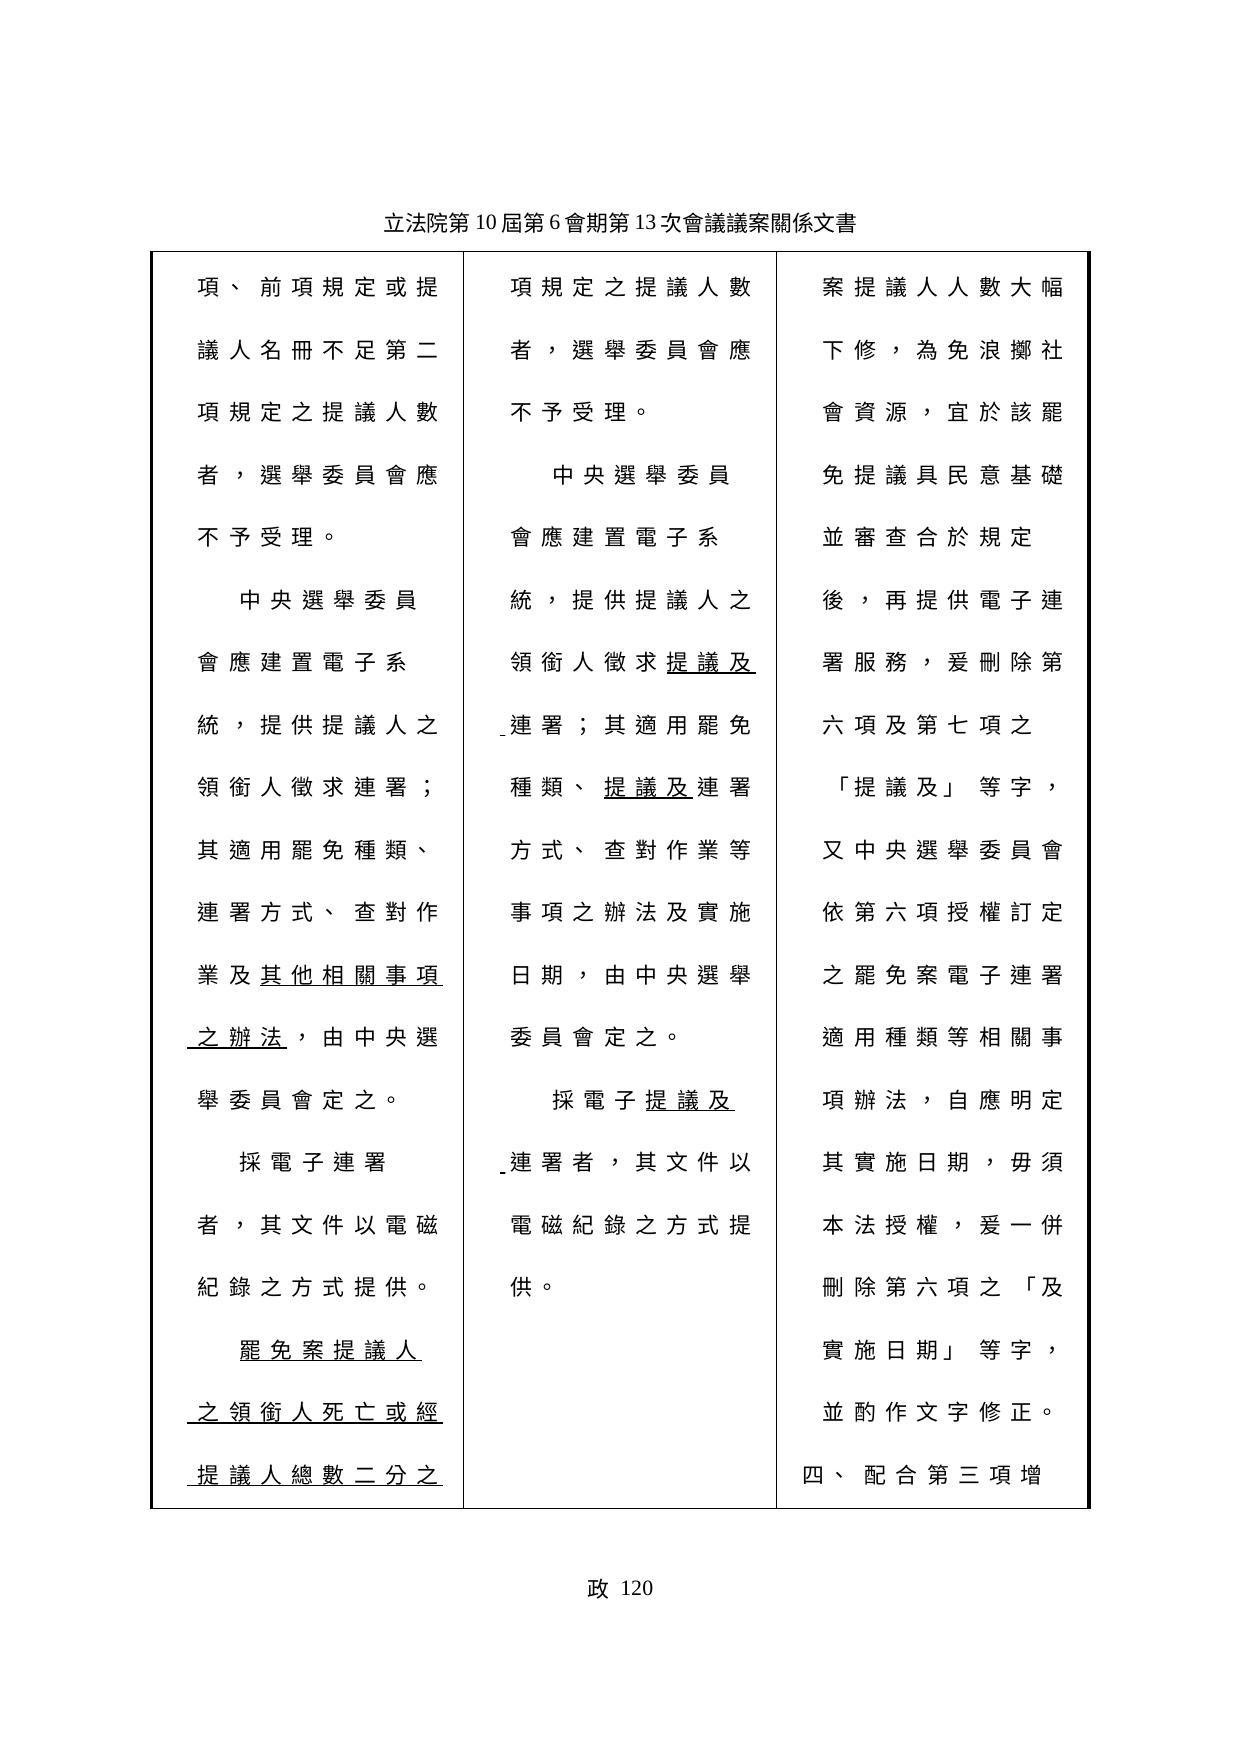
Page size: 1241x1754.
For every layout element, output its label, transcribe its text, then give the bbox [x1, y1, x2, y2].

table_cell 項規定之提議人數者，選舉委員會應不予受理。 中央選舉委員會應建置電子系統，提供提議人之領銜人徵求提議及連署；其適用罷免種類、提議及連署方式、查對作業等事項之辦法及實施日期，由中央選舉委員會定之。 採電子提議及連署者，其文件以電磁紀錄之方式提供。 [464, 252, 776, 1508]
table_cell 項、前項規定或提議人名冊不足第二項規定之提議人數者，選舉委員會應不予受理。 中央選舉委員會應建置電子系統，提供提議人之領銜人徵求連署；其適用罷免種類、連署方式、查對作業及其他相關事項之辦法，由中央選舉委員會定之。 採電子連署者，其文件以電磁紀錄之方式提供。 罷免案提議人之領銜人死亡或經提議人總數二分之 [153, 252, 463, 1508]
table_cell 案提議人人數大幅下修，為免浪擲社會資源，宜於該罷免提議具民意基礎並審查合於規定後，再提供電子連署服務，爰刪除第六項及第七項之「提議及」等字，又中央選舉委員會依第六項授權訂定之罷免案電子連署適用種類等相關事項辦法，自應明定其實施日期，毋須本法授權，爰一併刪除第六項之「及實施日期」等字，並酌作文字修正。 四、配合第三項增 [777, 252, 1087, 1508]
